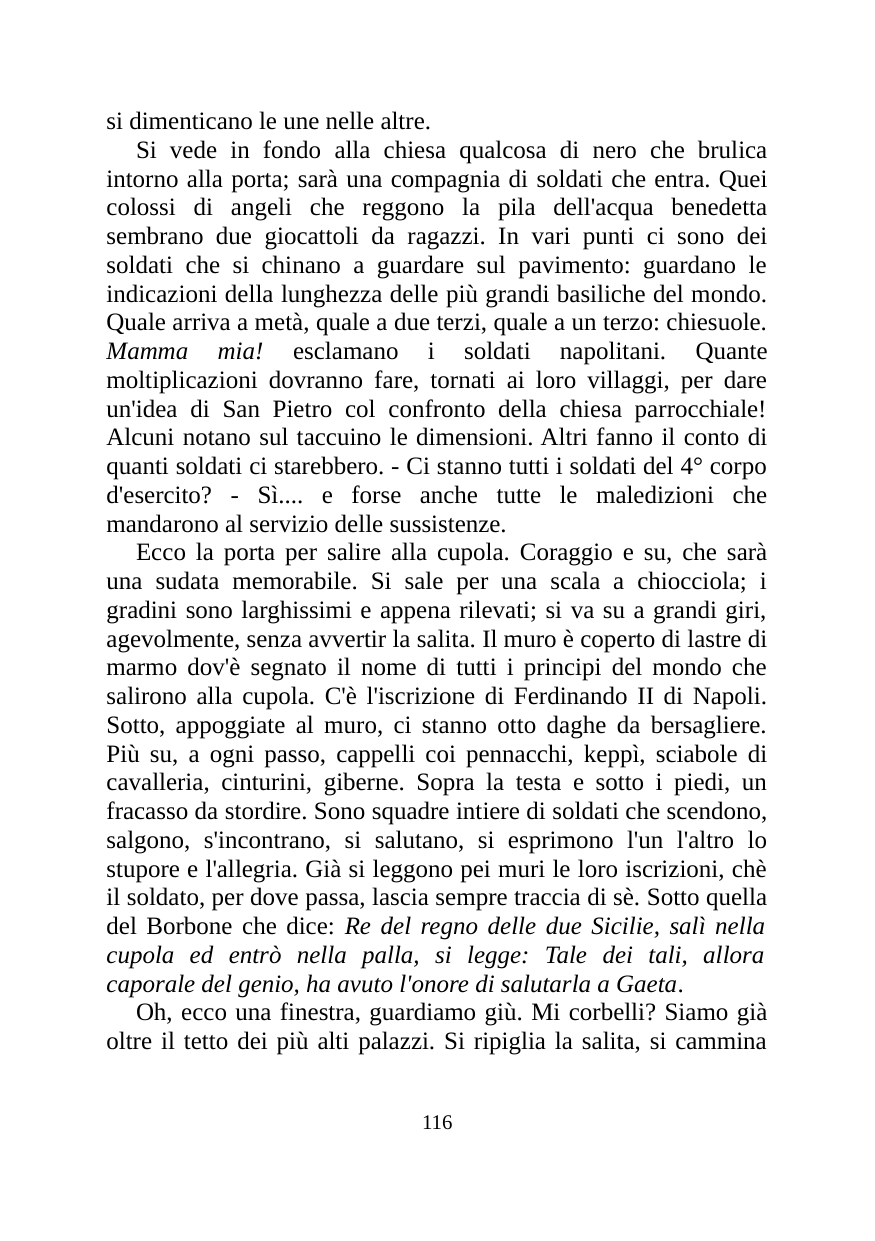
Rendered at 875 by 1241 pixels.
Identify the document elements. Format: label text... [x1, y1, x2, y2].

text Ecco la porta per salire alla cupola. Coraggio e su, che sarà una sudata memorabile. Si sale per una scala a chiocciola; i gradini sono larghissimi e appena rilevati; si va su a grandi giri, agevolmente, senza avvertir la salita. Il muro è coperto di lastre di marmo dov'è segnato il nome di tutti i principi del mondo che salirono alla cupola. C'è l'iscrizione di Ferdinando II di Napoli. Sotto, appoggiate al muro, ci stanno otto daghe da bersagliere. Più su, a ogni passo, cappelli coi pennacchi, keppì, sciabole di cavalleria, cinturini, giberne. Sopra la testa e sotto i piedi, un fracasso da stordire. Sono squadre intiere di soldati che scendono, salgono, s'incontrano, si salutano, si esprimono l'un l'altro lo stupore e l'allegria. Già si leggono pei muri le loro iscrizioni, chè il soldato, per dove passa, lascia sempre traccia di sè. Sotto quella del Borbone che dice: Re del regno delle due Sicilie, salì nella cupola ed entrò nella palla, si legge: Tale dei tali, allora caporale del genio, ha avuto l'onore di salutarla a Gaeta. [106, 537, 768, 997]
text Oh, ecco una finestra, guardiamo giù. Mi corbelli? Siamo già oltre il tetto dei più alti palazzi. Si ripiglia la salita, si cammina [106, 997, 768, 1055]
text si dimenticano le une nelle altre. [106, 106, 768, 135]
text Si vede in fondo alla chiesa qualcosa di nero che brulica intorno alla porta; sarà una compagnia di soldati che entra. Quei colossi di angeli che reggono la pila dell'acqua benedetta sembrano due giocattoli da ragazzi. In vari punti ci sono dei soldati che si chinano a guardare sul pavimento: guardano le indicazioni della lunghezza delle più grandi basiliche del mondo. Quale arriva a metà, quale a due terzi, quale a un terzo: chiesuole. Mamma mia! esclamano i soldati napolitani. Quante moltiplicazioni dovranno fare, tornati ai loro villaggi, per dare un'idea di San Pietro col confronto della chiesa parrocchiale! Alcuni notano sul taccuino le dimensioni. Altri fanno il conto di quanti soldati ci starebbero. - Ci stanno tutti i soldati del 4° corpo d'esercito? - Sì.... e forse anche tutte le maledizioni che mandarono al servizio delle sussistenze. [106, 135, 768, 537]
